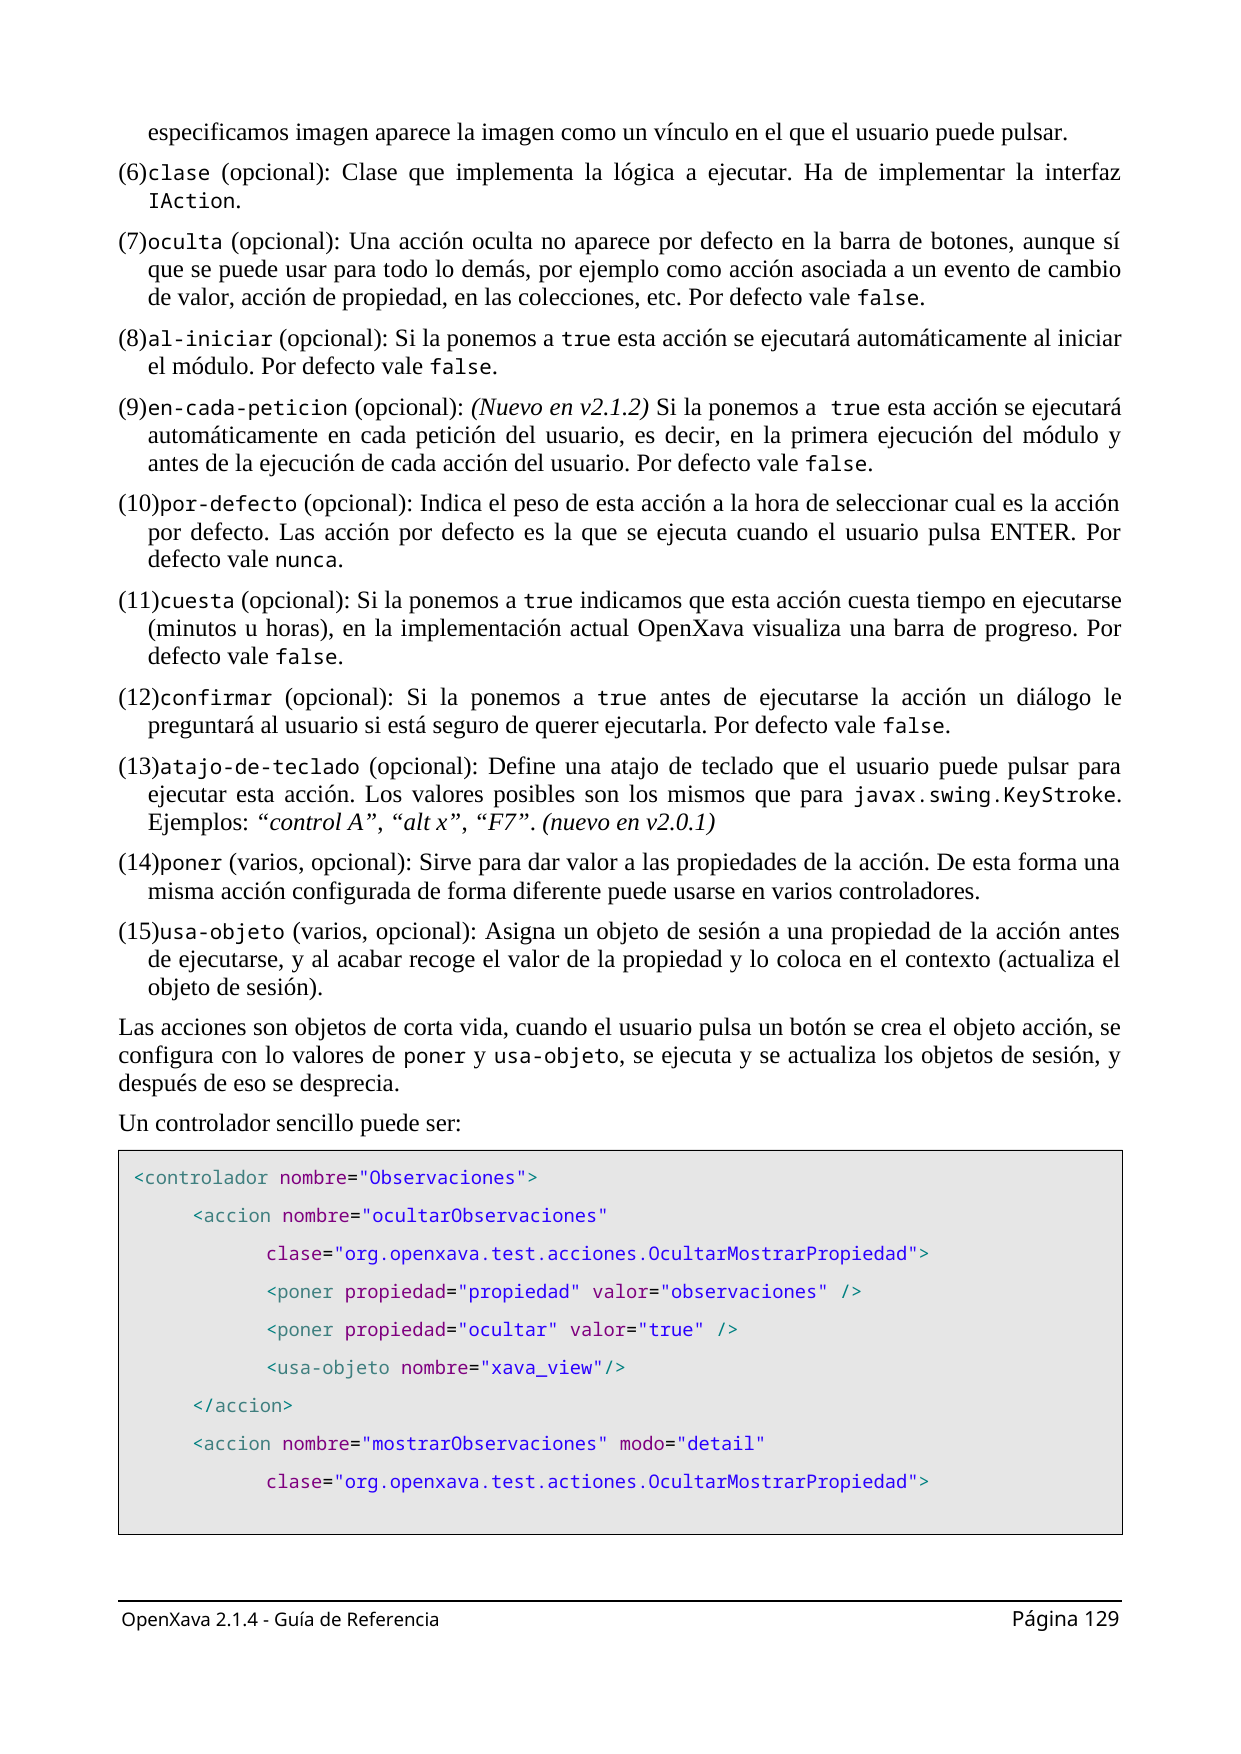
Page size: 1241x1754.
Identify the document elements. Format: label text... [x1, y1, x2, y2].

text clase="org.openxava.test.acciones.OcultarMostrarPropiedad"> [119, 1226, 1122, 1263]
list al-iniciar (opcional): Si la ponemos a true esta acción se ejecutará automáticamente al iniciar el módulo. Por defecto vale false. [118, 324, 1122, 380]
text <controlador nombre="Observaciones"> [119, 1151, 1122, 1187]
text Un controlador sencillo puede ser: [118, 1109, 1122, 1137]
text <usa-objeto nombre="xava_view"/> [119, 1339, 1122, 1378]
text <accion nombre="ocultarObservaciones" [119, 1187, 1122, 1226]
text clase="org.openxava.test.actiones.OcultarMostrarPropiedad"> [119, 1454, 1122, 1534]
list atajo-de-teclado (opcional): Define una atajo de teclado que el usuario puede pulsar para ejecutar esta acción. Los valores posibles son los mismos que para javax.swing.KeyStroke. Ejemplos: “control A”, “alt x”, “F7”. (nuevo en v2.0.1) [118, 752, 1122, 836]
text </accion> [119, 1378, 1122, 1416]
list confirmar (opcional): Si la ponemos a true antes de ejecutarse la acción un diálogo le preguntará al usuario si está seguro de querer ejecutarla. Por defecto vale false. [118, 683, 1122, 739]
list clase (opcional): Clase que implementa la lógica a ejecutar. Ha de implementar la interfaz IAction. [118, 158, 1122, 215]
list especificamos imagen aparece la imagen como un vínculo en el que el usuario puede pulsar. [118, 118, 1122, 146]
list cuesta (opcional): Si la ponemos a true indicamos que esta acción cuesta tiempo en ejecutarse (minutos u horas), en la implementación actual OpenXava visualiza una barra de progreso. Por defecto vale false. [118, 586, 1122, 670]
text <poner propiedad="propiedad" valor="observaciones" /> [119, 1263, 1122, 1302]
list en-cada-peticion (opcional): (Nuevo en v2.1.2) Si la ponemos a true esta acción se ejecutará automáticamente en cada petición del usuario, es decir, en la primera ejecución del módulo y antes de la ejecución de cada acción del usuario. Por defecto vale false. [118, 393, 1122, 477]
text <accion nombre="mostrarObservaciones" modo="detail" [119, 1416, 1122, 1454]
list oculta (opcional): Una acción oculta no aparece por defecto en la barra de botones, aunque sí que se puede usar para todo lo demás, por ejemplo como acción asociada a un evento de cambio de valor, acción de propiedad, en las colecciones, etc. Por defecto vale false. [118, 227, 1122, 311]
list usa-objeto (varios, opcional): Asigna un objeto de sesión a una propiedad de la acción antes de ejecutarse, y al acabar recoge el valor de la propiedad y lo coloca en el contexto (actualiza el objeto de sesión). [118, 917, 1122, 1001]
text Las acciones son objetos de corta vida, cuando el usuario pulsa un botón se crea el objeto acción, se configura con lo valores de poner y usa-objeto, se ejecuta y se actualiza los objetos de sesión, y después de eso se desprecia. [118, 1013, 1122, 1097]
text <poner propiedad="ocultar" valor="true" /> [119, 1302, 1122, 1339]
list por-defecto (opcional): Indica el peso de esta acción a la hora de seleccionar cual es la acción por defecto. Las acción por defecto es la que se ejecuta cuando el usuario pulsa ENTER. Por defecto vale nunca. [118, 489, 1122, 574]
list poner (varios, opcional): Sirve para dar valor a las propiedades de la acción. De esta forma una misma acción configurada de forma diferente puede usarse en varios controladores. [118, 848, 1122, 904]
